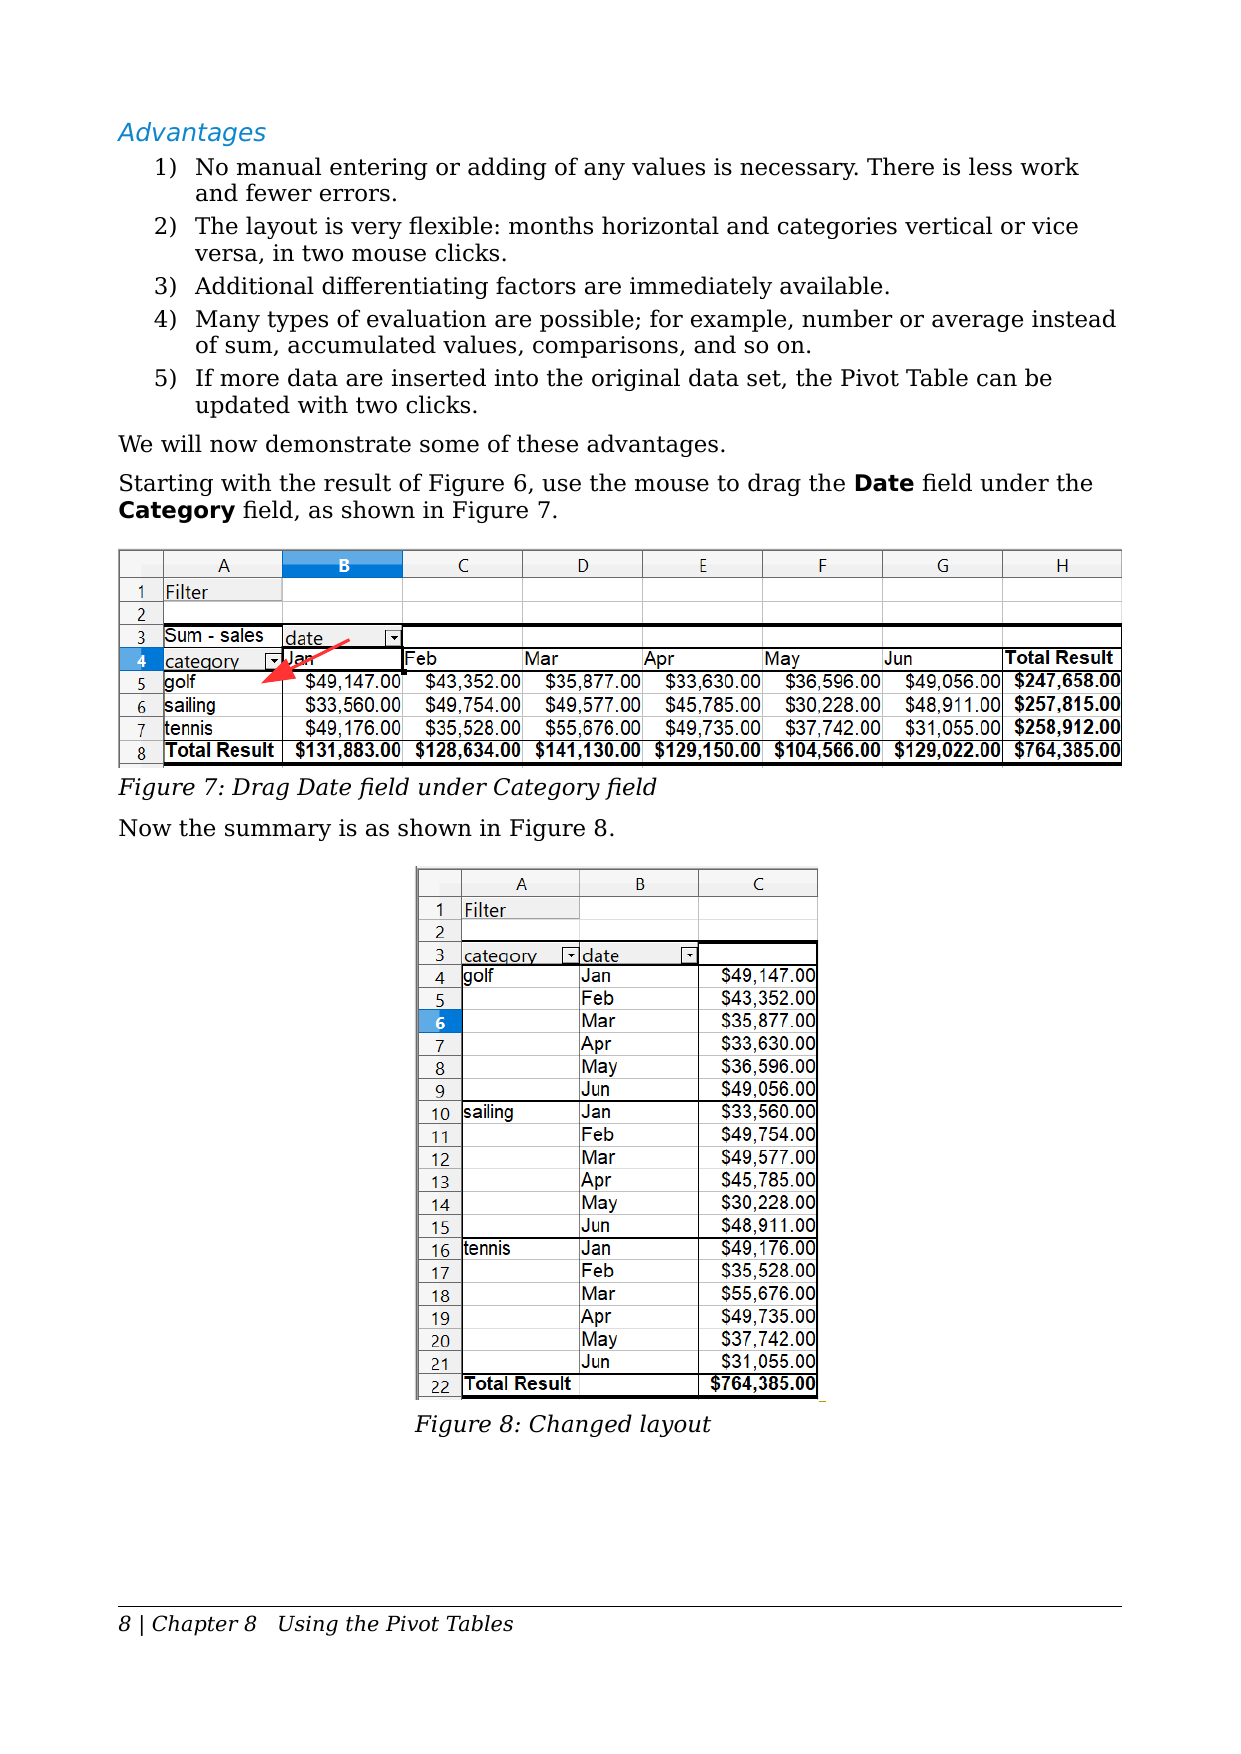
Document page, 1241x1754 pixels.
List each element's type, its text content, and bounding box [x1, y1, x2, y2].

text Starting with the result of Figure 6, use the mouse to drag the Date field under the Category field, as shown in Figure 7. [118, 470, 1122, 524]
text Figure 8: Changed layout [415, 1411, 826, 1438]
picture [118, 548, 1122, 768]
list If more data are inserted into the original data set, the Pivot Table can be updated with two clicks. [177, 365, 1122, 419]
list Many types of evaluation are possible; for example, number or average instead of sum, accumulated values, comparisons, and so on. [177, 306, 1122, 359]
text Figure 7: Drag Date field under Category field [118, 774, 1122, 801]
text We will now demonstrate some of these advantages. [118, 431, 1122, 458]
subtitle Advantages [118, 118, 1122, 147]
text Now the summary is as shown in Figure 8. [118, 815, 1122, 841]
list The layout is very flexible: months horizontal and categories vertical or vice versa, in two mouse clicks. [177, 213, 1122, 267]
list No manual entering or adding of any values is necessary. There is less work and fewer errors. [177, 154, 1122, 207]
list Additional differentiating factors are immediately available. [177, 273, 1122, 299]
picture [414, 866, 819, 1400]
